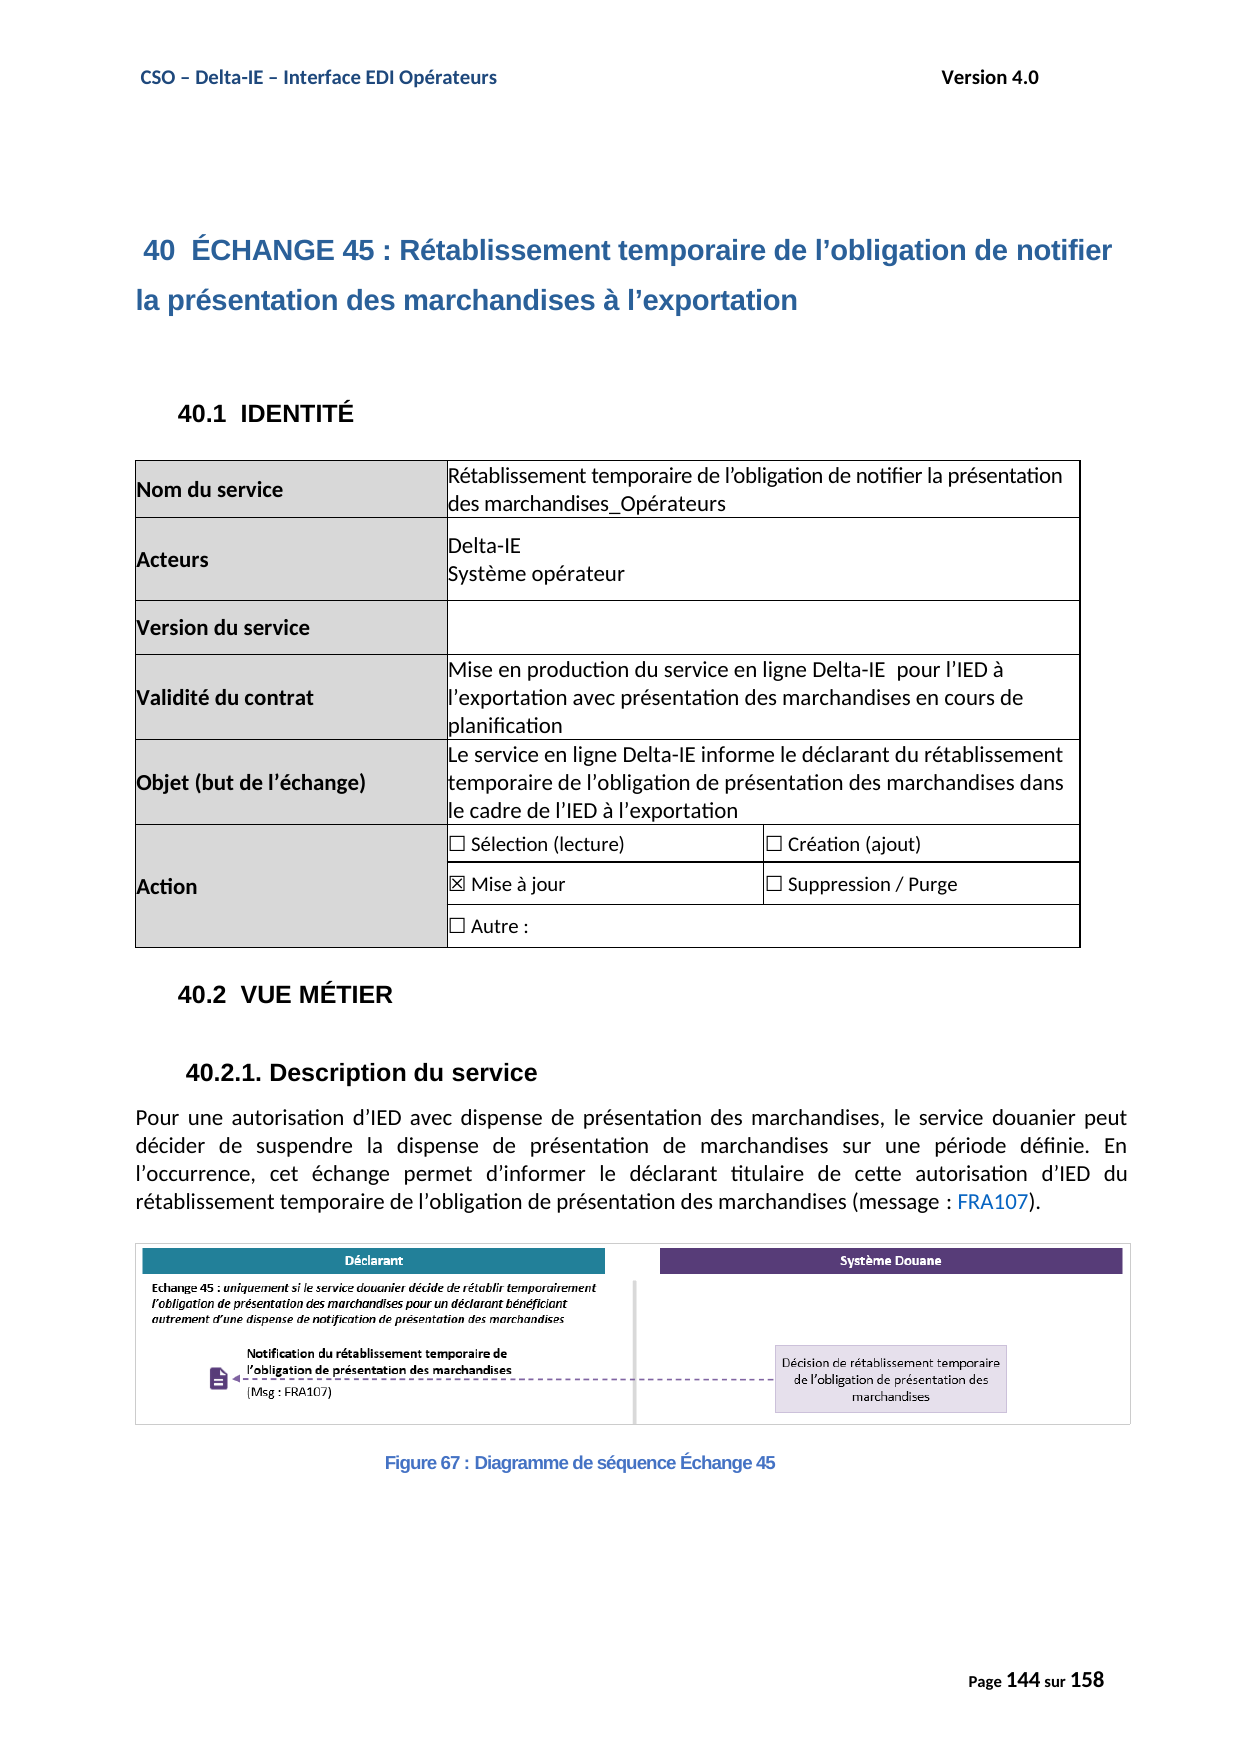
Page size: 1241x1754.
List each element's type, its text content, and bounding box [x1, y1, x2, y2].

table_header Nom du service [136, 461, 447, 517]
text Pour une autorisation d’IED avec dispense de présentation des marchandises, le service douanier peut décider de suspendre la dispense de présentation de marchandises sur une période définie. En l’occurrence, cet échange permet d’informer le déclarant titulaire de cette autorisation d’IED du rétablissement temporaire de l’obligation de présentation des marchandises (message : FRA107). [135, 1103, 1130, 1215]
table_cell Delta-IE Système opérateur [448, 518, 1079, 600]
table_cell Action [136, 825, 447, 947]
table_cell ☐ Sélection (lecture) [448, 825, 763, 861]
table_cell ☐ Création (ajout) [764, 825, 1079, 861]
subtitle IDENTITÉ [171, 399, 1130, 427]
subtitle ÉCHANGE 45 : Rétablissement temporaire de l’obligation de notifier la présentation des marchandises à l’exportation [135, 233, 1130, 317]
subtitle Diagramme de séquence Échange 45 [135, 1452, 1071, 1473]
table_cell Validité du contrat [136, 655, 447, 739]
table_cell [448, 601, 1079, 654]
subtitle VUE MÉTIER [171, 981, 1130, 1009]
table_cell Version du service [136, 601, 447, 654]
table_cell Acteurs [136, 518, 447, 600]
table_cell ☐ Suppression / Purge [764, 863, 1079, 904]
table_cell Le service en ligne Delta-IE informe le déclarant du rétablissement temporaire de l’obligation de présentation des marchandises dans le cadre de l’IED à l’exportation [448, 740, 1079, 824]
table_cell Mise en production du service en ligne Delta-IE pour l’IED à l’exportation avec présentation des marchandises en cours de planification [448, 655, 1079, 739]
table_cell Objet (but de l’échange) [136, 740, 447, 824]
table_header Rétablissement temporaire de l’obligation de notifier la présentation des marchandises_Opérateurs [448, 461, 1079, 517]
table_cell ☒ Mise à jour [448, 863, 763, 904]
picture [136, 1244, 1130, 1424]
table_cell ☐ Autre : [448, 905, 1079, 947]
subtitle Description du service [186, 1058, 1130, 1087]
